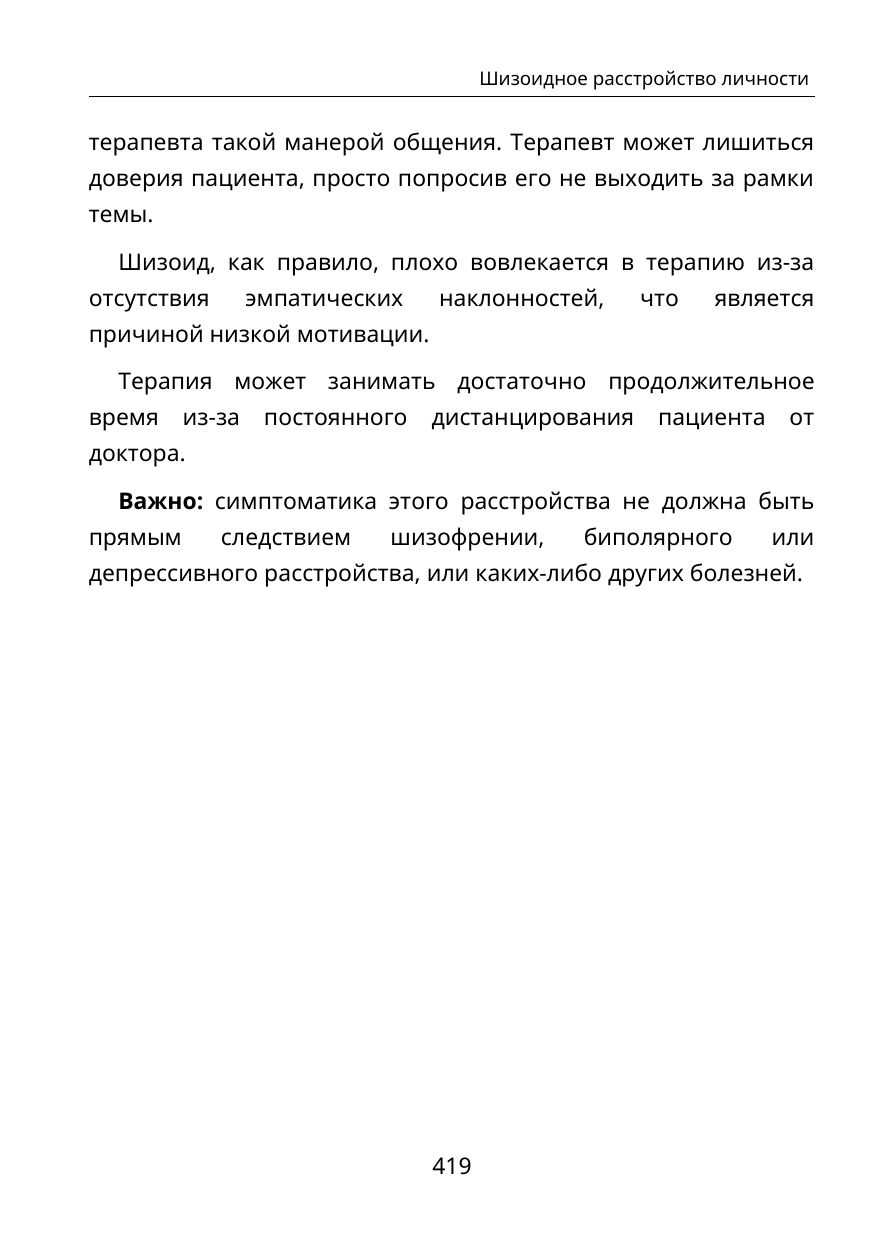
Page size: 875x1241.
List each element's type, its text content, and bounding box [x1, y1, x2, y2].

text Важно: симптоматика этого расстройства не должна быть прямым следствием шизофрении, биполярного или депрессивного расстройства, или каких-либо других болезней. [88, 485, 815, 588]
text Шизоид, как правило, плохо вовлекается в терапию из-за отсутствия эмпатических наклонностей, что является причиной низкой мотивации. [88, 246, 815, 349]
text Терапия может занимать достаточно продолжительное время из-за постоянного дистанцирования пациента от доктора. [88, 365, 815, 468]
text терапевта такой манерой общения. Терапевт может лишиться доверия пациента, просто попросив его не выходить за рамки темы. [88, 126, 815, 229]
